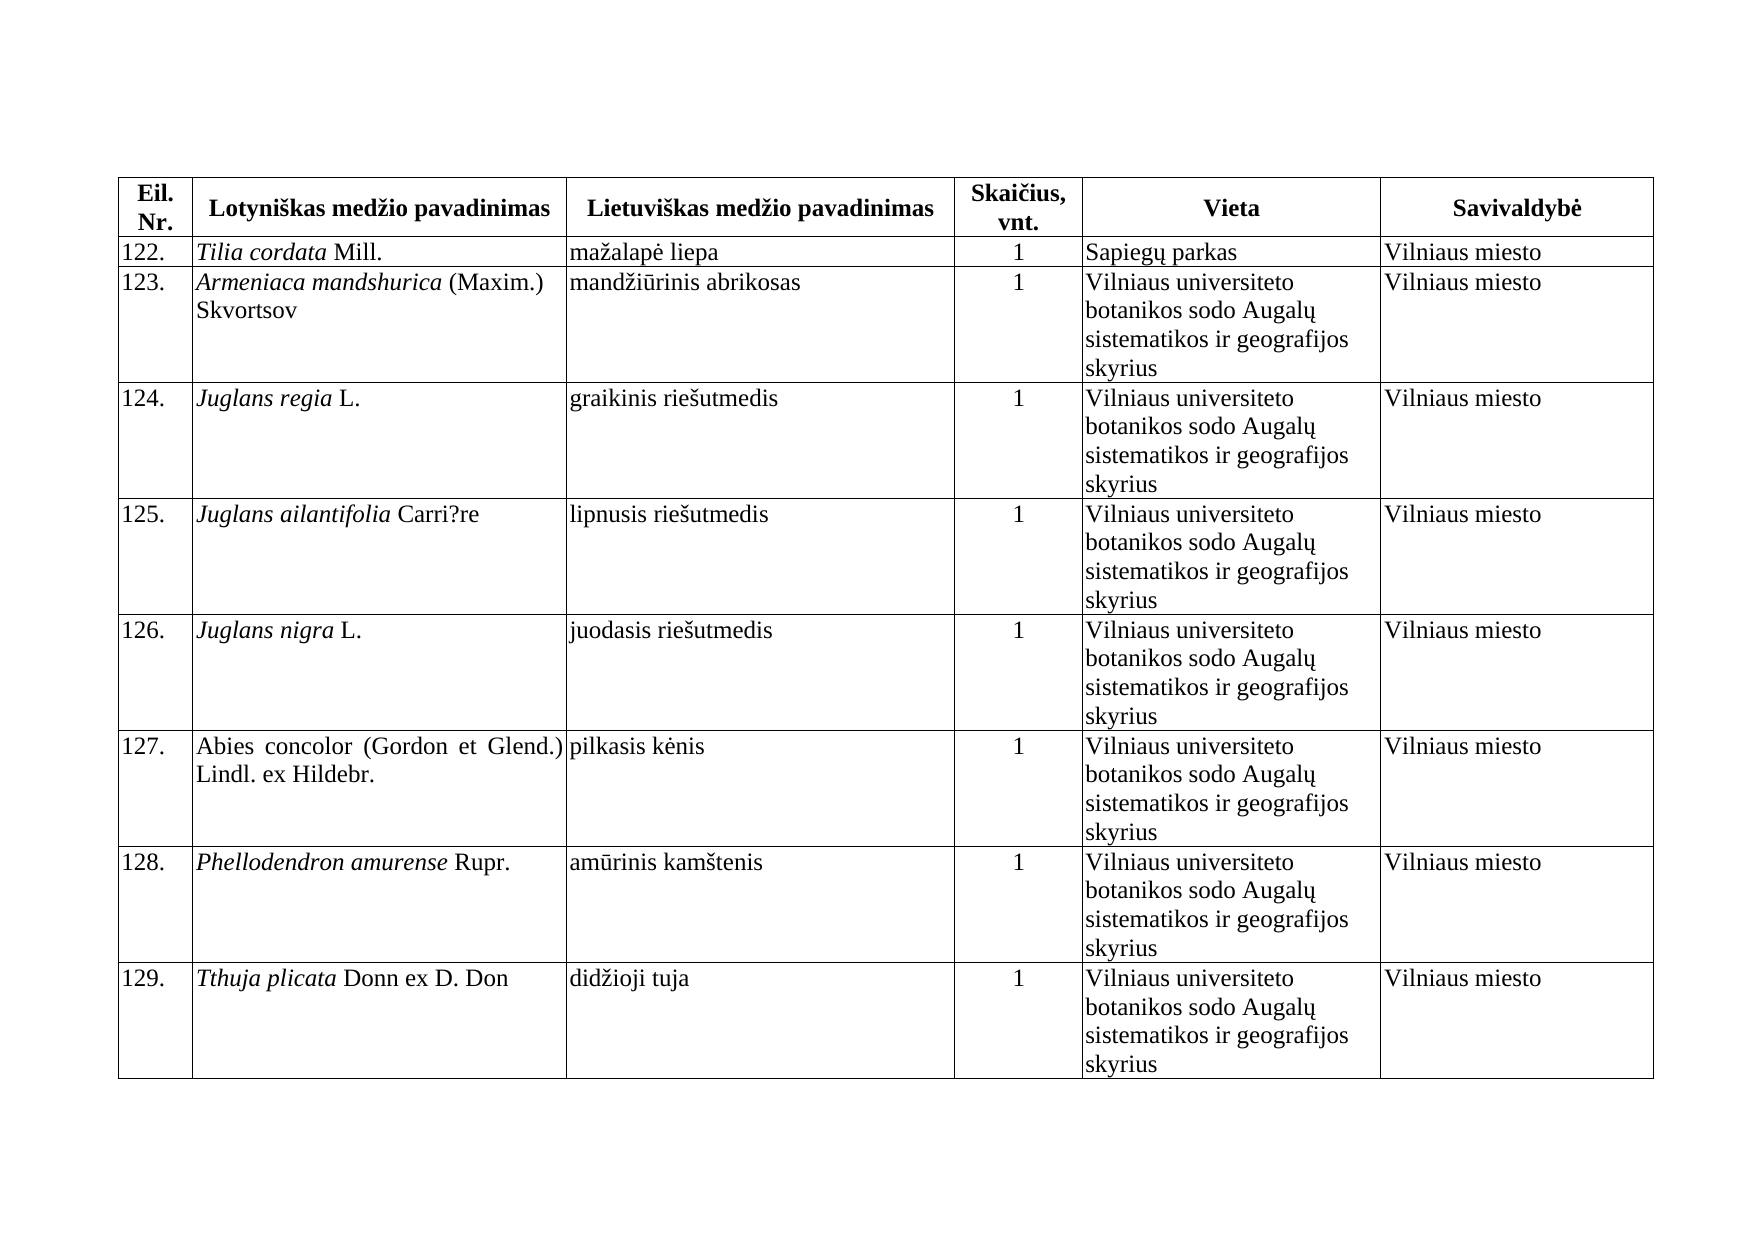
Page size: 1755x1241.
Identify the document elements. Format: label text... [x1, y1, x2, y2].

table_cell Phellodendron amurense Rupr. [193, 847, 566, 962]
table_cell 1 [955, 963, 1082, 1078]
table_cell Vilniaus miesto [1381, 267, 1653, 382]
table_cell 1 [955, 731, 1082, 846]
table_header Skaičius, vnt. [955, 178, 1082, 236]
table_header Lotyniškas medžio pavadinimas [193, 178, 566, 236]
table_cell Juglans regia L. [193, 383, 566, 498]
table_cell mandžiūrinis abrikosas [567, 267, 954, 382]
table_cell 1 [955, 499, 1082, 614]
table_cell Abies concolor (Gordon et Glend.) Lindl. ex Hildebr. [193, 731, 566, 846]
table_cell Vilniaus miesto [1381, 847, 1653, 962]
table_cell Vilniaus miesto [1381, 963, 1653, 1078]
table_cell 127. [119, 731, 192, 846]
table_cell Vilniaus universiteto botanikos sodo Augalų sistematikos ir geografijos skyrius [1083, 847, 1380, 962]
table_cell Vilniaus universiteto botanikos sodo Augalų sistematikos ir geografijos skyrius [1083, 963, 1380, 1078]
table_cell 124. [119, 383, 192, 498]
table_cell Vilniaus universiteto botanikos sodo Augalų sistematikos ir geografijos skyrius [1083, 731, 1380, 846]
table_cell lipnusis riešutmedis [567, 499, 954, 614]
table_cell amūrinis kamštenis [567, 847, 954, 962]
table_cell 123. [119, 267, 192, 382]
table_cell Vilniaus universiteto botanikos sodo Augalų sistematikos ir geografijos skyrius [1083, 499, 1380, 614]
table_cell Tilia cordata Mill. [193, 237, 566, 266]
table_header Lietuviškas medžio pavadinimas [567, 178, 954, 236]
table_cell pilkasis kėnis [567, 731, 954, 846]
table_cell Vilniaus universiteto botanikos sodo Augalų sistematikos ir geografijos skyrius [1083, 615, 1380, 730]
table_cell 122. [119, 237, 192, 266]
table_cell 1 [955, 383, 1082, 498]
table_cell Vilniaus miesto [1381, 499, 1653, 614]
table_cell 125. [119, 499, 192, 614]
table_cell 128. [119, 847, 192, 962]
table_cell Juglans nigra L. [193, 615, 566, 730]
table_header Savivaldybė [1381, 178, 1653, 236]
table_header Eil. Nr. [119, 178, 192, 236]
table_cell 1 [955, 267, 1082, 382]
table_cell Vilniaus miesto [1381, 615, 1653, 730]
table_cell Juglans ailantifolia Carri?re [193, 499, 566, 614]
table_cell 129. [119, 963, 192, 1078]
table_cell Armeniaca mandshurica (Maxim.) Skvortsov [193, 267, 566, 382]
table_cell Vilniaus miesto [1381, 731, 1653, 846]
table_cell Tthuja plicata Donn ex D. Don [193, 963, 566, 1078]
table_cell 1 [955, 615, 1082, 730]
table_cell 1 [955, 847, 1082, 962]
table_cell Sapiegų parkas [1083, 237, 1380, 266]
table_cell Vilniaus universiteto botanikos sodo Augalų sistematikos ir geografijos skyrius [1083, 383, 1380, 498]
table_cell graikinis riešutmedis [567, 383, 954, 498]
table_cell didžioji tuja [567, 963, 954, 1078]
table_cell Vilniaus universiteto botanikos sodo Augalų sistematikos ir geografijos skyrius [1083, 267, 1380, 382]
table_cell Vilniaus miesto [1381, 383, 1653, 498]
table_cell mažalapė liepa [567, 237, 954, 266]
table_cell 126. [119, 615, 192, 730]
table_header Vieta [1083, 178, 1380, 236]
table_cell 1 [955, 237, 1082, 266]
table_cell Vilniaus miesto [1381, 237, 1653, 266]
table_cell juodasis riešutmedis [567, 615, 954, 730]
